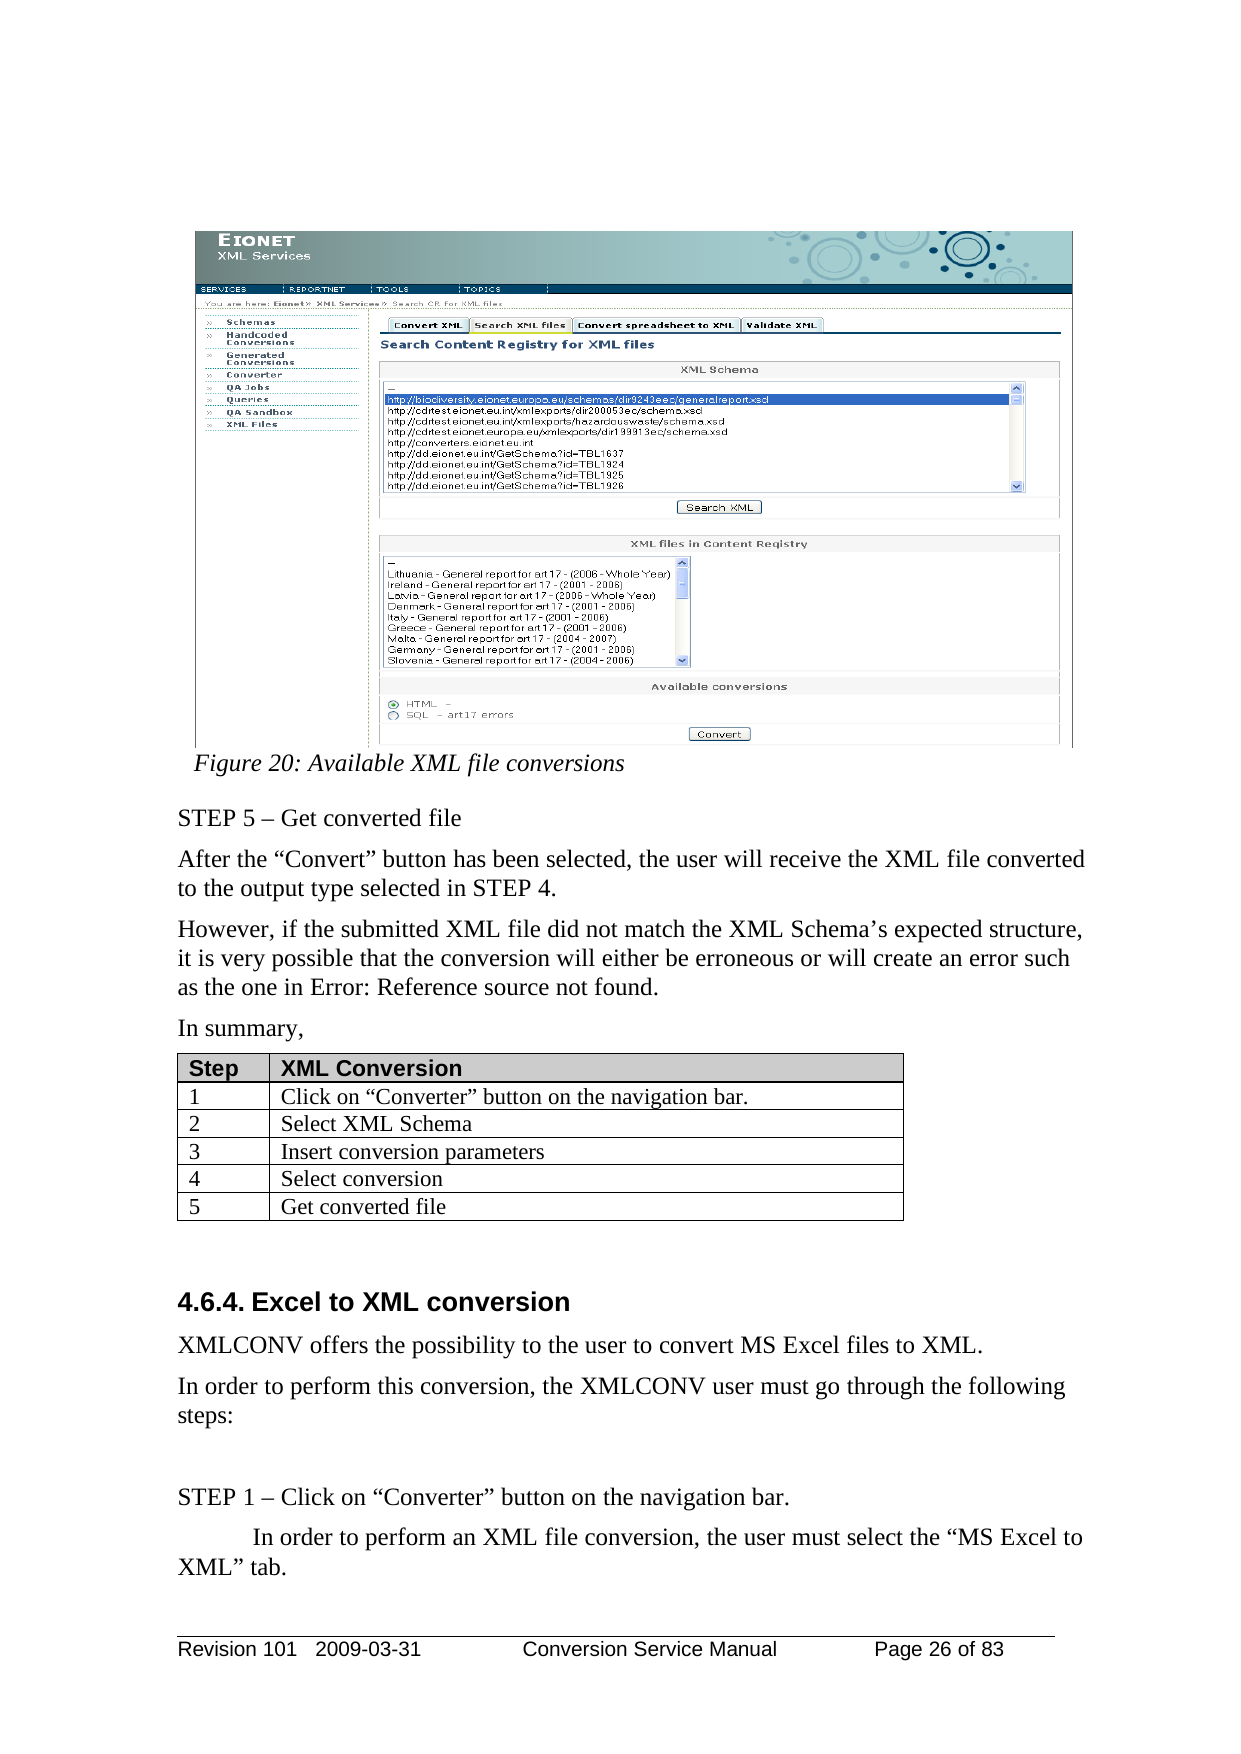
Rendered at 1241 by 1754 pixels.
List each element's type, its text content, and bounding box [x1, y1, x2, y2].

text In order to perform this conversion, the XMLCONV user must go through the following steps: [177, 1371, 1092, 1429]
table_cell 2 [178, 1110, 269, 1137]
table_header XML Conversion [270, 1054, 903, 1081]
table_cell Get converted file [270, 1193, 903, 1219]
table_cell Select conversion [270, 1165, 903, 1192]
subtitle Excel to XML conversion [177, 1286, 1092, 1317]
text After the “Convert” button has been selected, the user will receive the XML file converted to the output type selected in STEP 4. [177, 844, 1092, 902]
table_cell Insert conversion parameters [270, 1138, 903, 1164]
text STEP 5 – Get converted file [177, 803, 1092, 832]
table_cell 3 [178, 1138, 269, 1164]
table_cell Click on “Converter” button on the navigation bar. [270, 1083, 903, 1109]
table_cell Select XML Schema [270, 1110, 903, 1137]
table_cell 5 [178, 1193, 269, 1219]
text In summary, [177, 1012, 1092, 1042]
table_header Step [178, 1054, 269, 1081]
table_cell 4 [178, 1165, 269, 1192]
text However, if the submitted XML file did not match the XML Schema’s expected structure, it is very possible that the conversion will either be erroneous or will create an error such as the one in Error: Reference source not found. [177, 913, 1092, 1001]
text XMLCONV offers the possibility to the user to convert MS Excel files to XML. [177, 1330, 1092, 1359]
text Figure 20: Available XML file conversions [194, 748, 1074, 776]
table_cell 1 [178, 1083, 269, 1109]
text STEP 1 – Click on “Converter” button on the navigation bar. [177, 1481, 1092, 1511]
text In order to perform an XML file conversion, the user must select the “MS Excel to XML” tab. [177, 1522, 1092, 1580]
